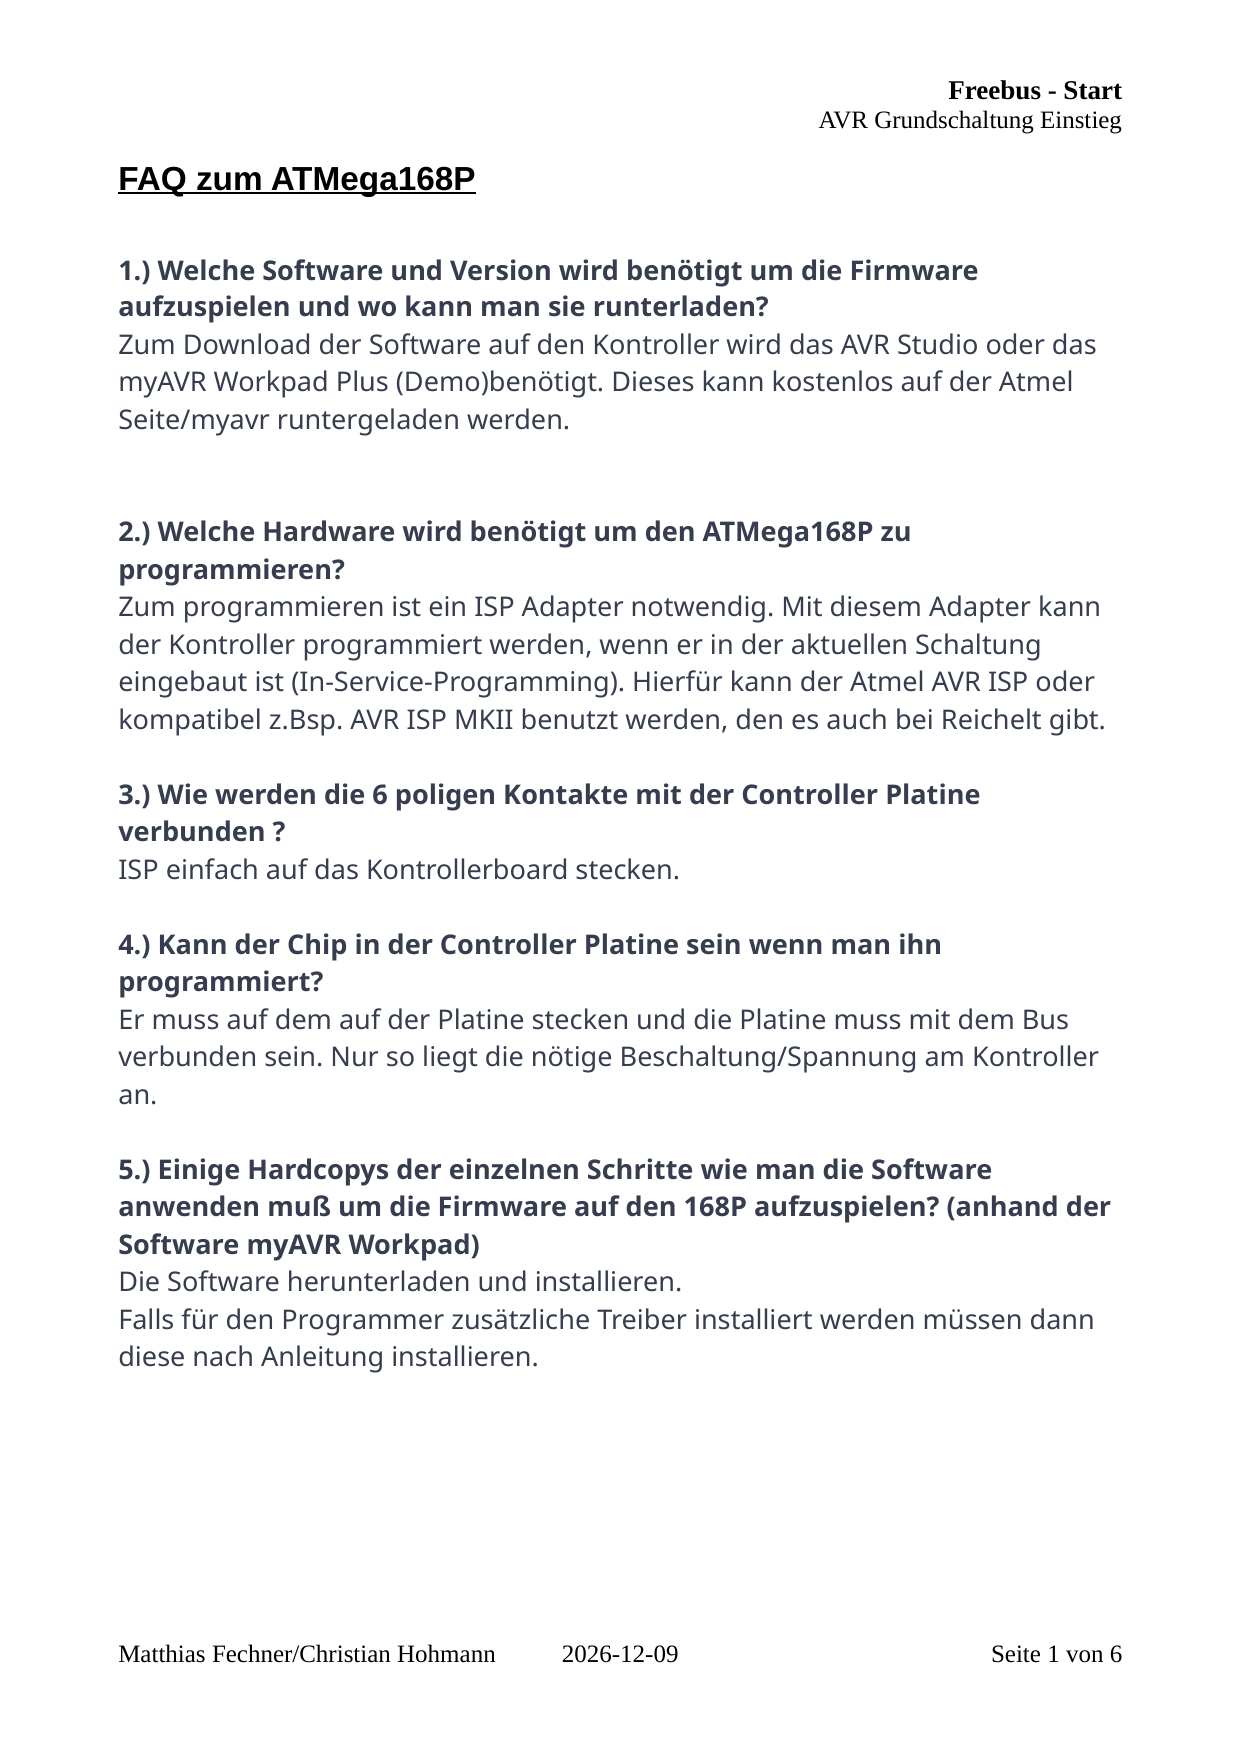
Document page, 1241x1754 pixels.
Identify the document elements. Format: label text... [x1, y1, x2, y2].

text 3.) Wie werden die 6 poligen Kontakte mit der Controller Platine verbunden ? [118, 775, 1122, 850]
text Zum programmieren ist ein ISP Adapter notwendig. Mit diesem Adapter kann der Kontroller programmiert werden, wenn er in der aktuellen Schaltung eingebaut ist (In-Service-Programming). Hierfür kann der Atmel AVR ISP oder kompatibel z.Bsp. AVR ISP MKII benutzt werden, den es auch bei Reichelt gibt. [118, 587, 1122, 737]
text 2.) Welche Hardware wird benötigt um den ATMega168P zu programmieren? [118, 512, 1122, 587]
text ISP einfach auf das Kontrollerboard stecken. [118, 850, 1122, 887]
text Falls für den Programmer zusätzliche Treiber installiert werden müssen dann diese nach Anleitung installieren. [118, 1300, 1122, 1375]
text Er muss auf dem auf der Platine stecken und die Platine muss mit dem Bus verbunden sein. Nur so liegt die nötige Beschaltung/Spannung am Kontroller an. [118, 1000, 1122, 1112]
text Zum Download der Software auf den Kontroller wird das AVR Studio oder das myAVR Workpad Plus (Demo)benötigt. Dieses kann kostenlos auf der Atmel Seite/myavr runtergeladen werden. [118, 325, 1122, 437]
text Die Software herunterladen und installieren. [118, 1262, 1122, 1300]
text 1.) Welche Software und Version wird benötigt um die Firmware aufzuspielen und wo kann man sie runterladen? [118, 251, 1122, 325]
subtitle FAQ zum ATMega168P [118, 159, 1122, 197]
text 4.) Kann der Chip in der Controller Platine sein wenn man ihn programmiert? [118, 925, 1122, 1000]
text 5.) Einige Hardcopys der einzelnen Schritte wie man die Software anwenden muß um die Firmware auf den 168P aufzuspielen? (anhand der Software myAVR Workpad) [118, 1150, 1122, 1262]
